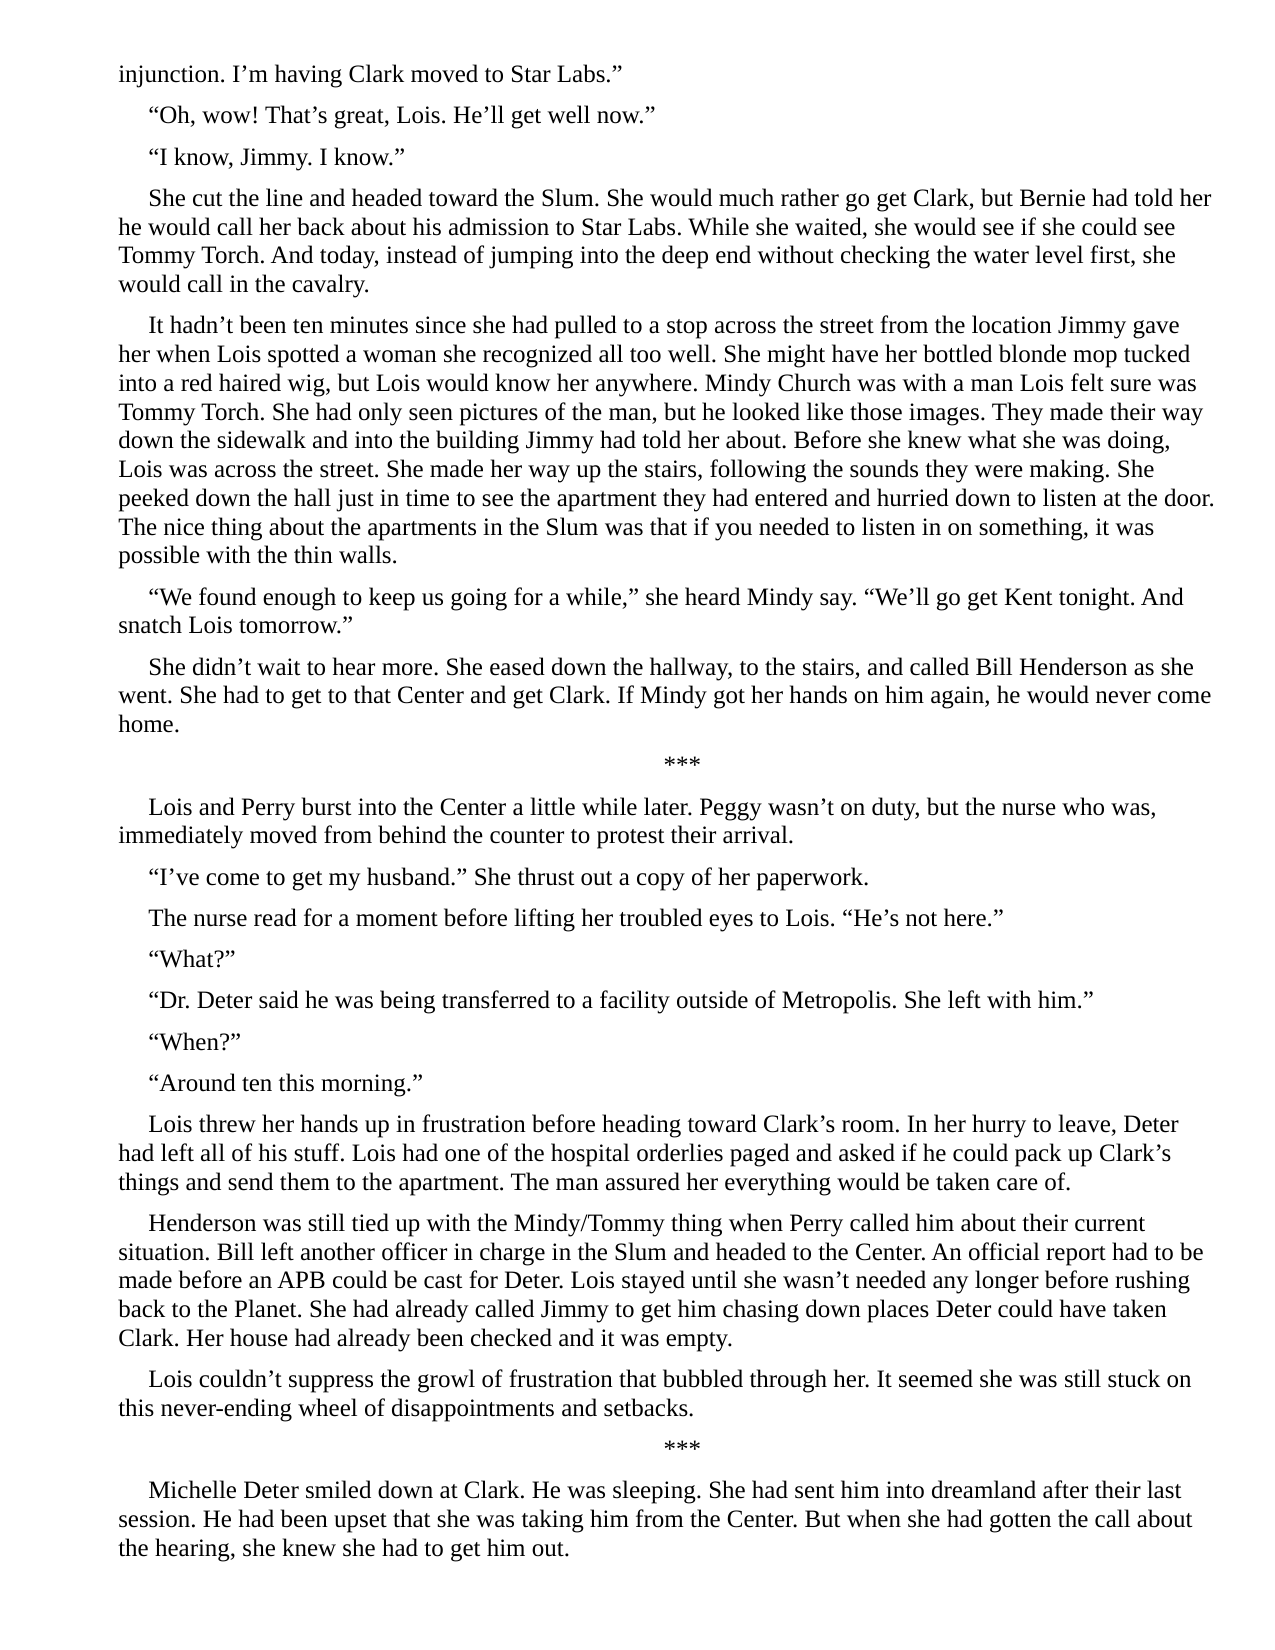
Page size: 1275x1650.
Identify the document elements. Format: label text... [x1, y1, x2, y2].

text Henderson was still tied up with the Mindy/Tommy thing when Perry called him about their current situation. Bill left another officer in charge in the Slum and headed to the Center. An official report had to be made before an APB could be cast for Deter. Lois stayed until she wasn’t needed any longer before rushing back to the Planet. She had already called Jimmy to get him chasing down places Deter could have taken Clark. Her house had already been checked and it was empty. [118, 1208, 1216, 1352]
text Lois and Perry burst into the Center a little while later. Peggy wasn’t on duty, but the nurse who was, immediately moved from behind the counter to protest their arrival. [118, 792, 1216, 849]
text injunction. I’m having Clark moved to Star Labs.” [118, 59, 1216, 88]
text “I’ve come to get my husband.” She thrust out a copy of her paperwork. [118, 862, 1216, 890]
text Michelle Deter smiled down at Clark. He was sleeping. She had sent him into dreamland after their last session. He had been upset that she was taking him from the Center. But when she had gotten the call about the hearing, she knew she had to get him out. [118, 1475, 1216, 1562]
text “Dr. Deter said he was being transferred to a facility outside of Metropolis. She left with him.” [118, 985, 1216, 1014]
text “Around ten this morning.” [118, 1068, 1216, 1097]
text “When?” [118, 1027, 1216, 1055]
text “What?” [118, 944, 1216, 973]
text *** [118, 1434, 1216, 1463]
text “Oh, wow! That’s great, Lois. He’ll get well now.” [118, 100, 1216, 129]
text “I know, Jimmy. I know.” [118, 142, 1216, 170]
text The nurse read for a moment before lifting her troubled eyes to Lois. “He’s not here.” [118, 903, 1216, 932]
text Lois threw her hands up in frustration before heading toward Clark’s room. In her hurry to leave, Deter had left all of his stuff. Lois had one of the hospital orderlies paged and asked if he could pack up Clark’s things and send them to the apartment. The man assured her everything would be taken care of. [118, 1109, 1216, 1195]
text She didn’t wait to hear more. She eased down the hallway, to the stairs, and called Bill Henderson as she went. She had to get to that Center and get Clark. If Mindy got her hands on him again, he would never come home. [118, 652, 1216, 738]
text It hadn’t been ten minutes since she had pulled to a stop across the street from the location Jimmy gave her when Lois spotted a woman she recognized all too well. She might have her bottled blonde mop tucked into a red haired wig, but Lois would know her anywhere. Mindy Church was with a man Lois felt sure was Tommy Torch. She had only seen pictures of the man, but he looked like those images. They made their way down the sidewalk and into the building Jimmy had told her about. Before she knew what she was doing, Lois was across the street. She made her way up the stairs, following the sounds they were making. She peeked down the hall just in time to see the apartment they had entered and hurried down to listen at the door. The nice thing about the apartments in the Slum was that if you needed to listen in on something, it was possible with the thin walls. [118, 310, 1216, 569]
text Lois couldn’t suppress the growl of frustration that bubbled through her. It seemed she was still stuck on this never-ending wheel of disappointments and setbacks. [118, 1364, 1216, 1422]
text She cut the line and headed toward the Slum. She would much rather go get Clark, but Bernie had told her he would call her back about his admission to Star Labs. While she waited, she would see if she could see Tommy Torch. And today, instead of jumping into the deep end without checking the water level first, she would call in the cavalry. [118, 183, 1216, 298]
text “We found enough to keep us going for a while,” she heard Mindy say. “We’ll go get Kent tonight. And snatch Lois tomorrow.” [118, 582, 1216, 639]
text *** [118, 750, 1216, 779]
